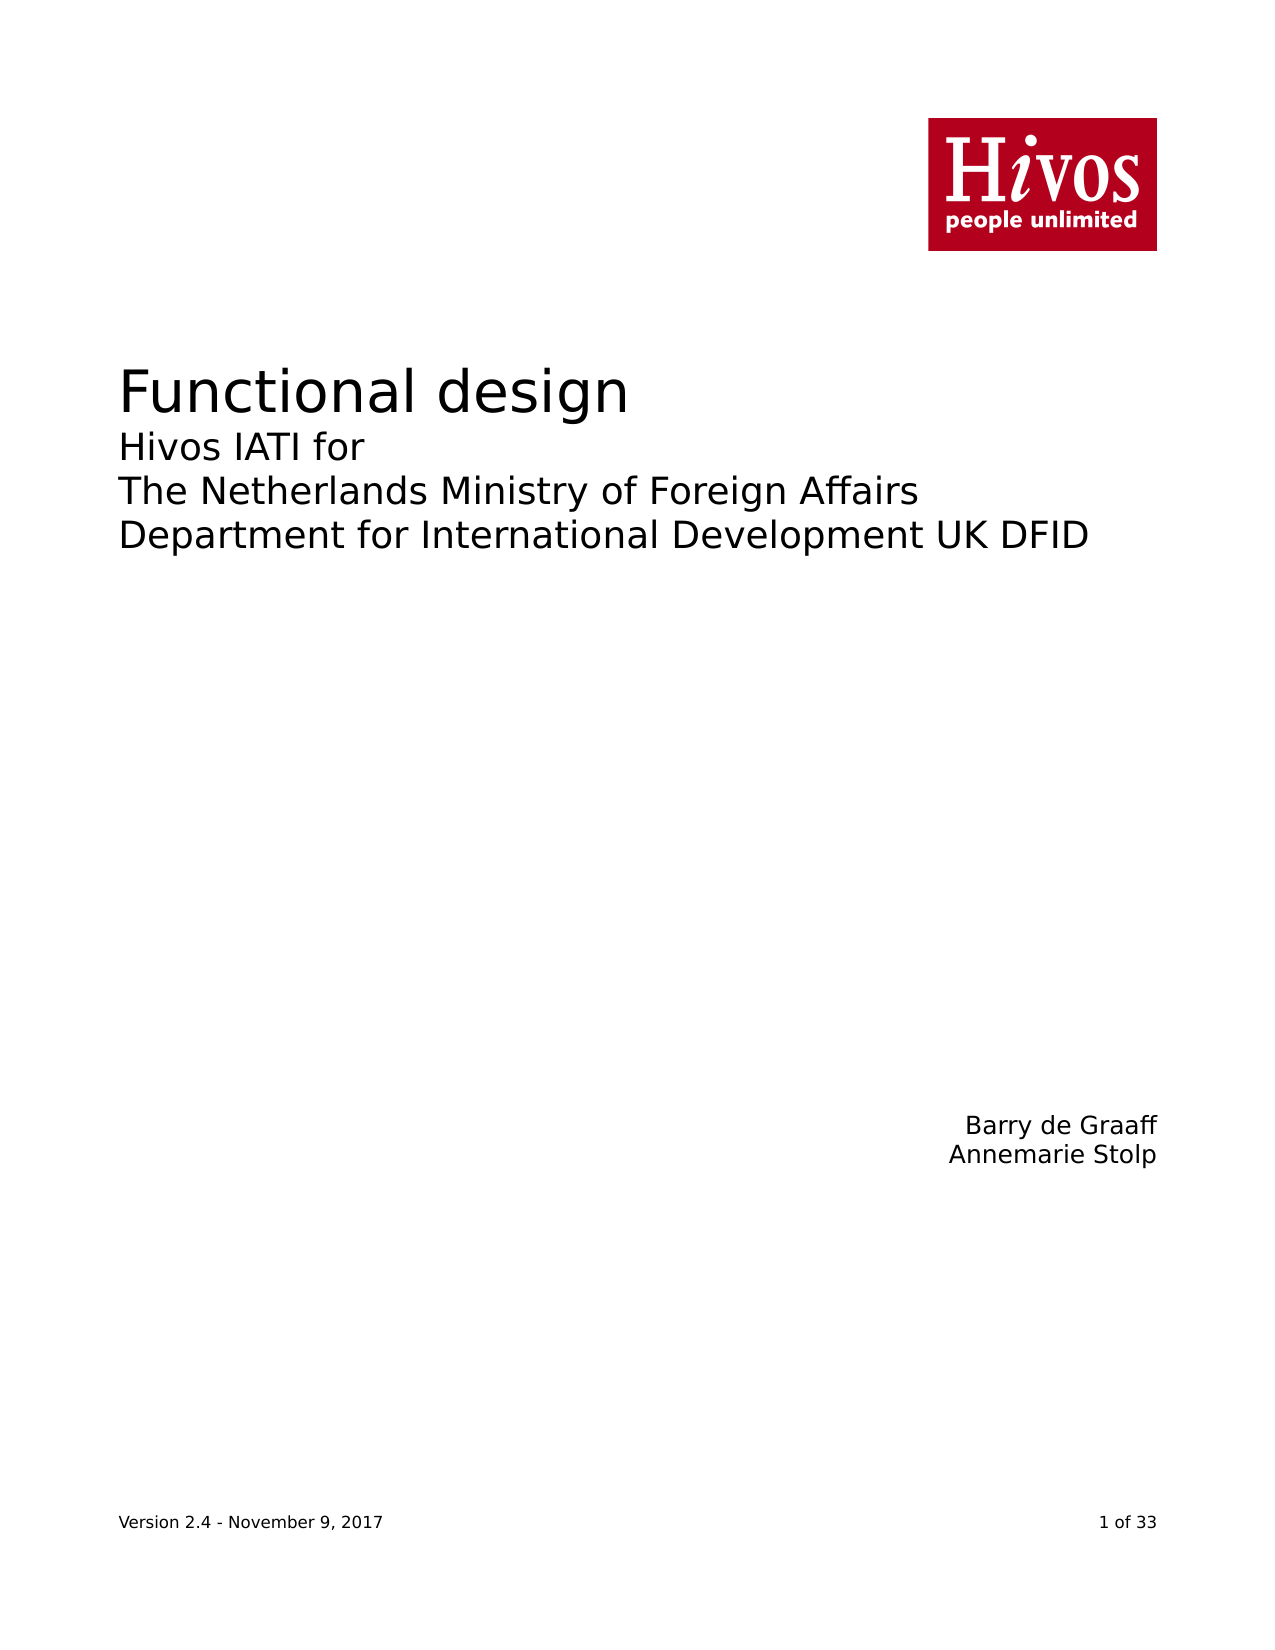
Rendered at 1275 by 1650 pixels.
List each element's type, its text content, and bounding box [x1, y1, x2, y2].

picture [928, 118, 1157, 251]
text Hivos IATI for [118, 426, 1157, 470]
text Functional design [118, 358, 1157, 426]
text Annemarie Stolp [118, 1140, 1157, 1169]
text Department for International Development UK DFID [118, 513, 1157, 557]
text The Netherlands Ministry of Foreign Affairs [118, 470, 1157, 513]
text Barry de Graaff [118, 1111, 1157, 1140]
